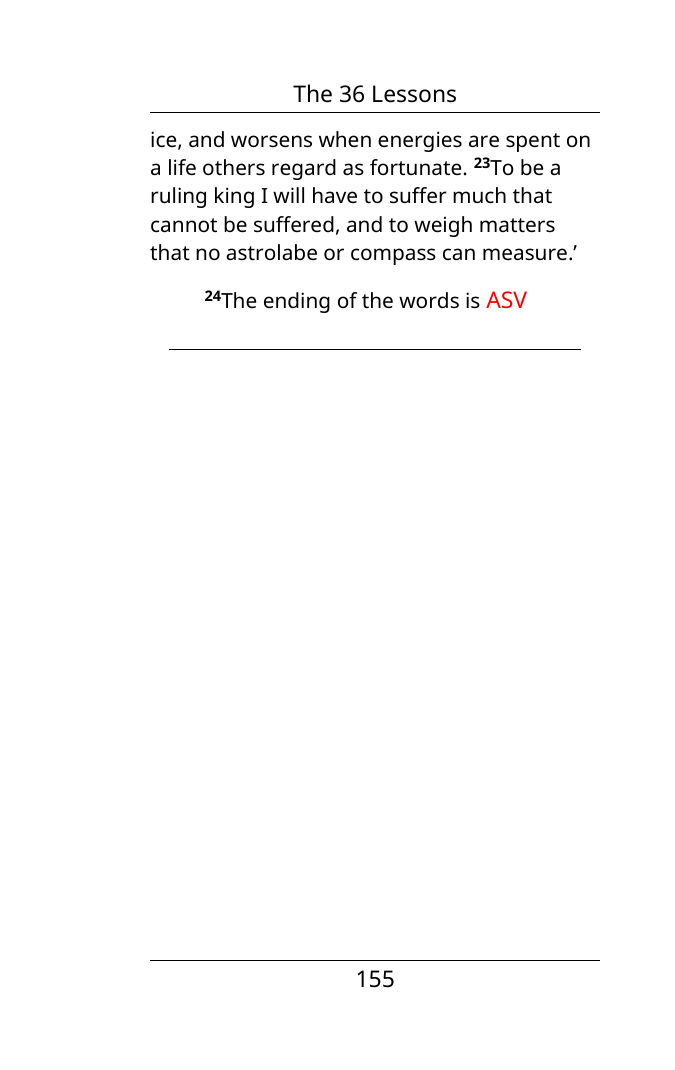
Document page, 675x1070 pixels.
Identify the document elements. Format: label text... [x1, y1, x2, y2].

text 24The ending of the words is ASV [150, 284, 581, 315]
text ice, and worsens when energies are spent on a life others regard as fortunate. 23To be a ruling king I will have to suffer much that cannot be suffered, and to weigh matters that no astrolabe or compass can measure.’ [150, 125, 600, 267]
